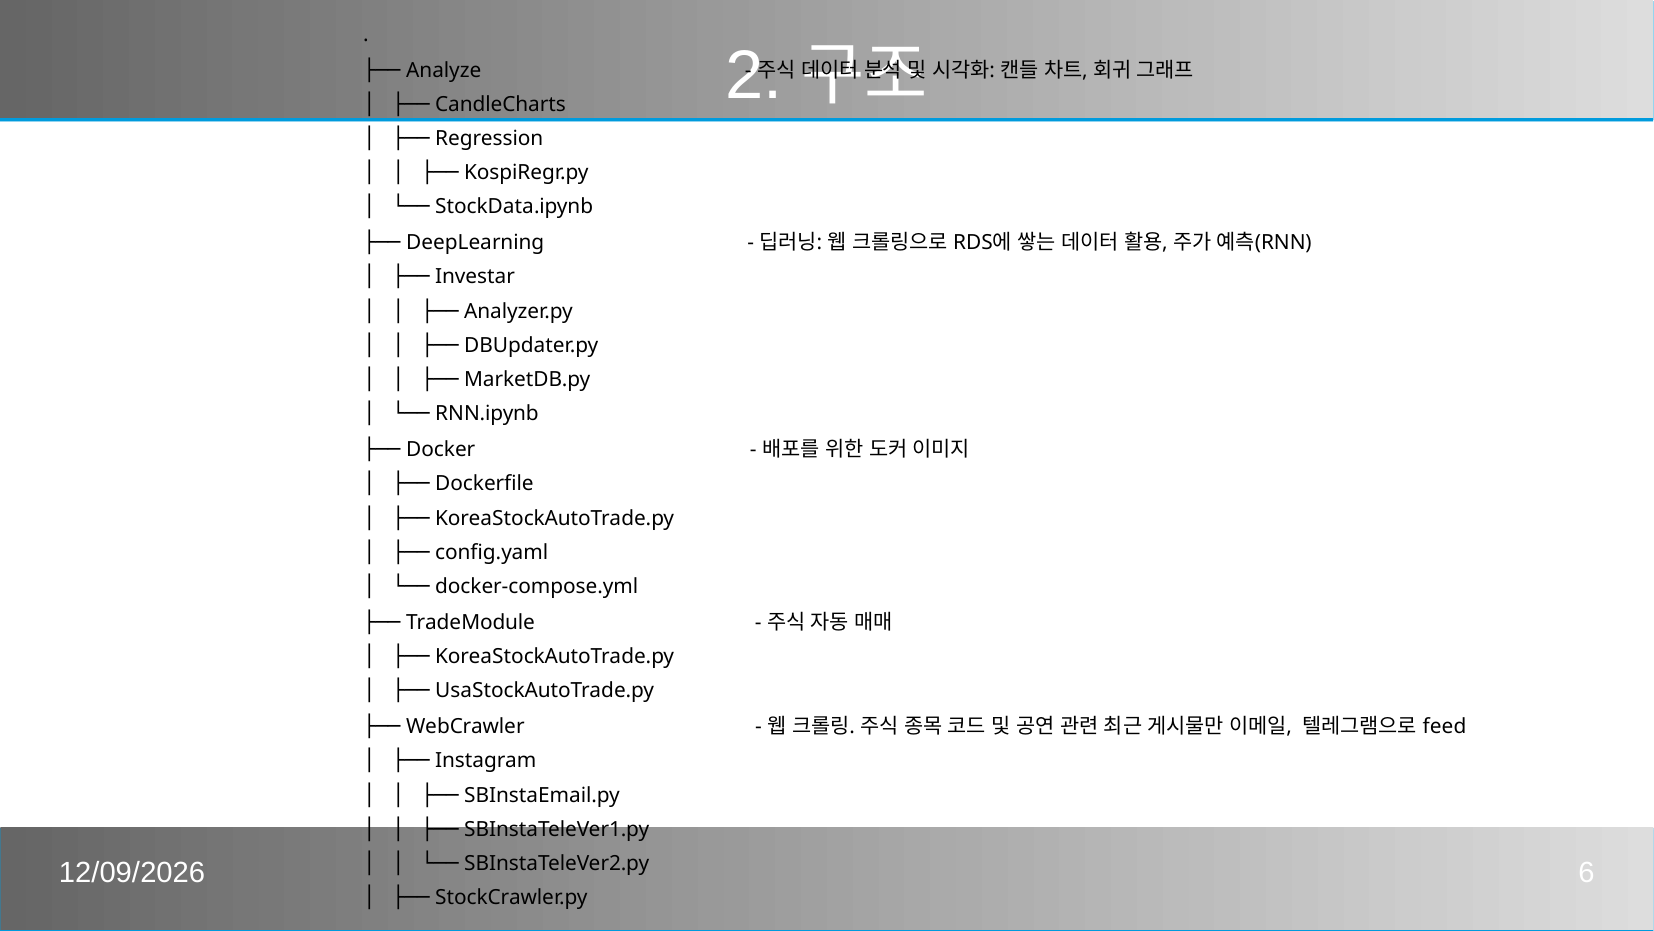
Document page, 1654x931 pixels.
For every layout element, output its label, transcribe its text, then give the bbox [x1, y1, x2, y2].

title 2. 구조 [58, 28, 1595, 109]
text_box . ├── Analyze - 주식 데이터 분석 및 시각화: 캔들 차트, 회귀 그래프 │ ├── CandleCharts │ ├── Regression │ │ ├── KospiRegr.py │ └── StockData.ipynb ├── DeepLearning - 딥러닝: 웹 크롤링으로 RDS에 쌓는 데이터 활용, 주가 예측(RNN) │ ├── Investar │ │ ├── Analyzer.py │ │ ├── DBUpdater.py │ │ ├── MarketDB.py │ └── RNN.ipynb ├── Docker - 배포를 위한 도커 이미지 │ ├── Dockerfile │ ├── KoreaStockAutoTrade.py │ ├── config.yaml │ └── docker-compose.yml ├── TradeModule - 주식 자동 매매 │ ├── KoreaStockAutoTrade.py │ ├── UsaStockAutoTrade.py ├── WebCrawler - 웹 크롤링. 주식 종목 코드 및 공연 관련 최근 게시물만 이메일, 텔레그램으로 feed │ ├── Instagram │ │ ├── SBInstaEmail.py │ │ ├── SBInstaTeleVer1.py │ │ └── SBInstaTeleVer2.py │ ├── StockCrawler.py [348, 141, 1589, 851]
